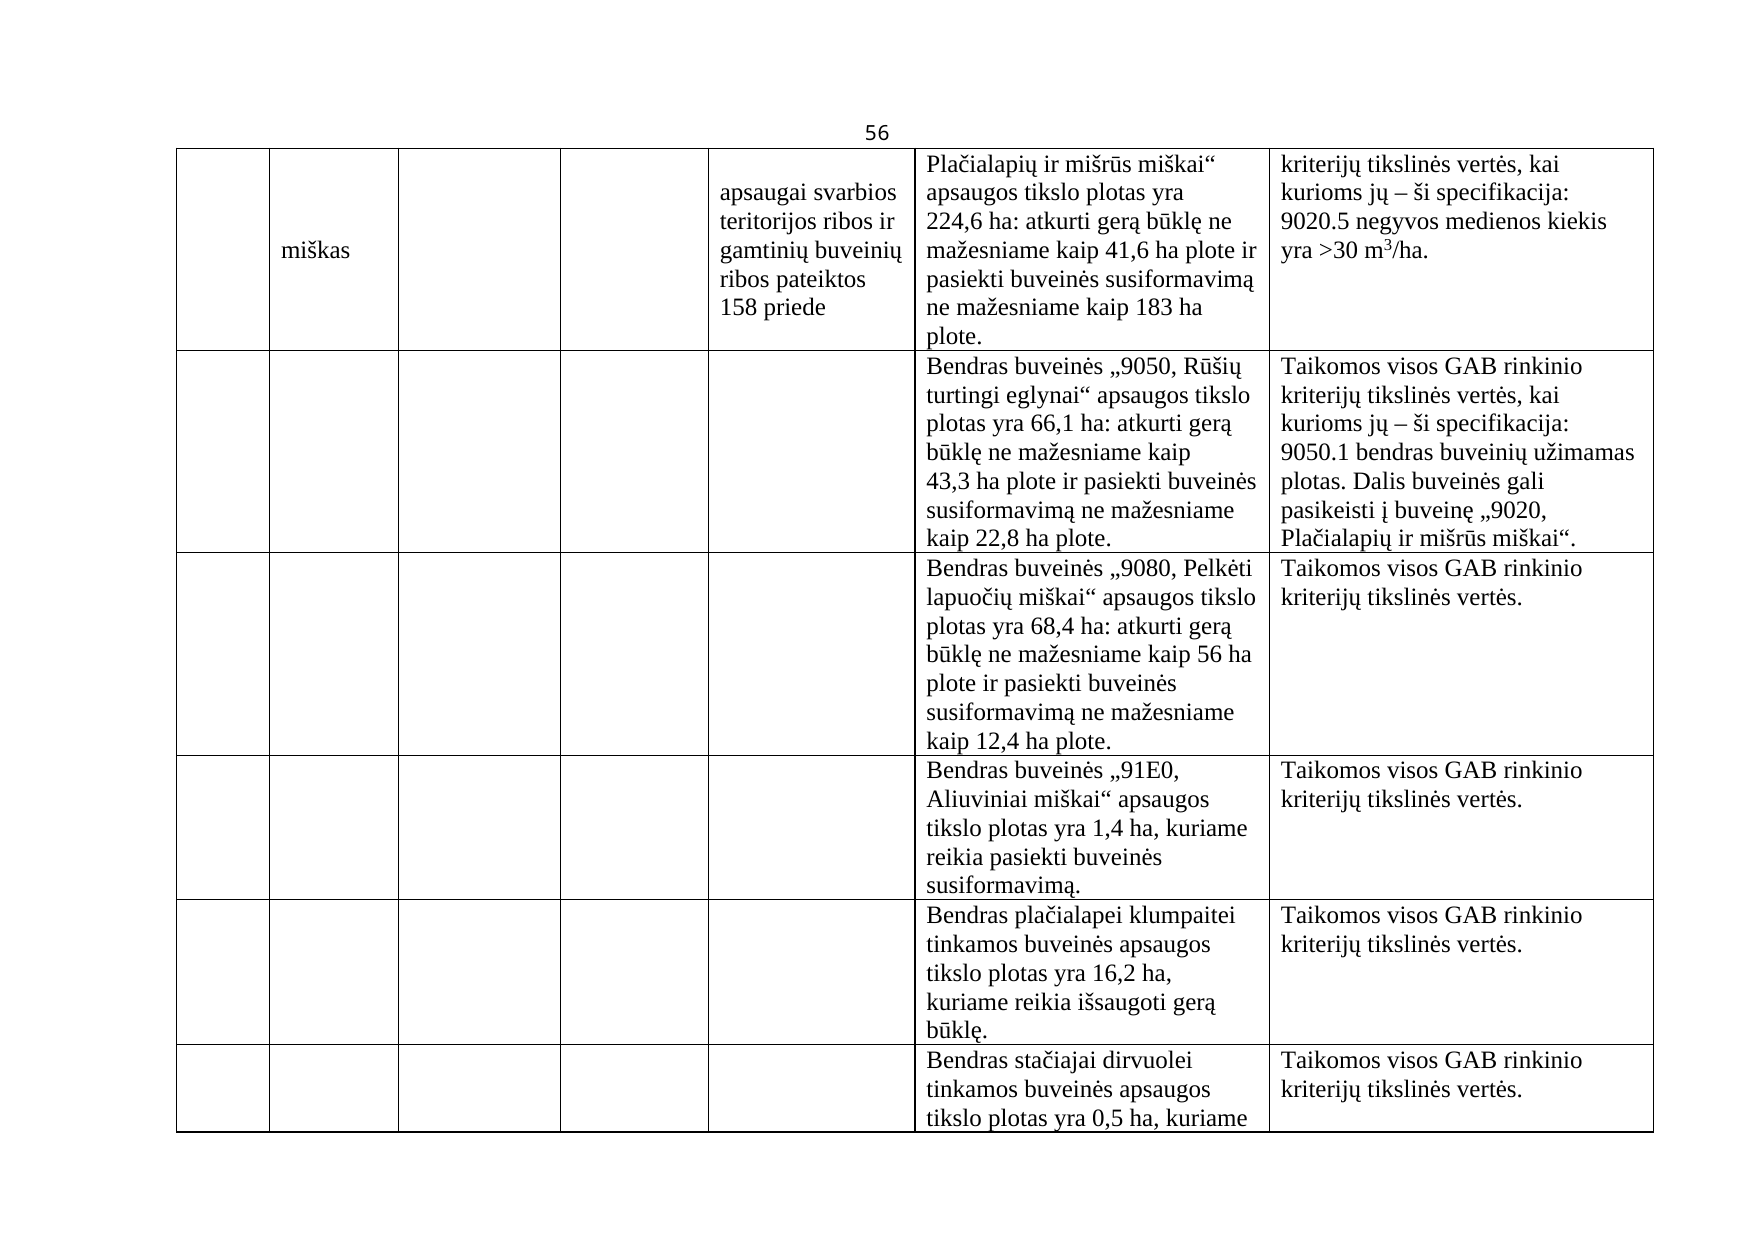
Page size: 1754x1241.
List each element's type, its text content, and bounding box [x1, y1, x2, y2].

table_header Plačialapių ir mišrūs miškai“ apsaugos tikslo plotas yra 224,6 ha: atkurti gerą būklę ne mažesniame kaip 41,6 ha plote ir pasiekti buveinės susiformavimą ne mažesniame kaip 183 ha plote. [916, 149, 1269, 350]
table_cell [270, 900, 398, 1044]
table_cell Bendras buveinės „9080, Pelkėti lapuočių miškai“ apsaugos tikslo plotas yra 68,4 ha: atkurti gerą būklę ne mažesniame kaip 56 ha plote ir pasiekti buveinės susiformavimą ne mažesniame kaip 12,4 ha plote. [916, 553, 1269, 754]
table_cell Bendras buveinės „91E0, Aliuviniai miškai“ apsaugos tikslo plotas yra 1,4 ha, kuriame reikia pasiekti buveinės susiformavimą. [916, 756, 1269, 899]
table_cell Taikomos visos GAB rinkinio kriterijų tikslinės vertės. [1270, 900, 1653, 1044]
table_cell [270, 1045, 398, 1131]
table_cell [709, 1045, 914, 1131]
table_cell [177, 553, 269, 754]
table_header [177, 149, 269, 350]
table_header kriterijų tikslinės vertės, kai kurioms jų – ši specifikacija: 9020.5 negyvos medienos kiekis yra >30 m3/ha. [1270, 149, 1653, 350]
table_cell [709, 553, 914, 754]
table_cell Taikomos visos GAB rinkinio kriterijų tikslinės vertės, kai kurioms jų – ši specifikacija: 9050.1 bendras buveinių užimamas plotas. Dalis buveinės gali pasikeisti į buveinę „9020, Plačialapių ir mišrūs miškai“. [1270, 351, 1653, 552]
table_cell Bendras stačiajai dirvuolei tinkamos buveinės apsaugos tikslo plotas yra 0,5 ha, kuriame [916, 1045, 1269, 1131]
table_header [399, 149, 560, 350]
table_cell [177, 756, 269, 899]
table_cell [270, 351, 398, 552]
table_cell [561, 1045, 708, 1131]
table_cell [399, 553, 560, 754]
table_cell [270, 553, 398, 754]
table_cell Taikomos visos GAB rinkinio kriterijų tikslinės vertės. [1270, 756, 1653, 899]
table_cell [561, 553, 708, 754]
table_cell [399, 900, 560, 1044]
table_cell [399, 1045, 560, 1131]
table_cell [399, 756, 560, 899]
table_cell Taikomos visos GAB rinkinio kriterijų tikslinės vertės. [1270, 553, 1653, 754]
table_cell [709, 756, 914, 899]
table_cell Bendras plačialapei klumpaitei tinkamos buveinės apsaugos tikslo plotas yra 16,2 ha, kuriame reikia išsaugoti gerą būklę. [916, 900, 1269, 1044]
table_cell [177, 1045, 269, 1131]
table_cell [709, 900, 914, 1044]
table_cell [561, 900, 708, 1044]
table_cell [709, 351, 914, 552]
table_header miškas [270, 149, 398, 350]
table_cell [561, 351, 708, 552]
table_header apsaugai svarbios teritorijos ribos ir gamtinių buveinių ribos pateiktos 158 priede [709, 149, 914, 350]
table_cell [270, 756, 398, 899]
table_header [561, 149, 708, 350]
table_cell Bendras buveinės „9050, Rūšių turtingi eglynai“ apsaugos tikslo plotas yra 66,1 ha: atkurti gerą būklę ne mažesniame kaip 43,3 ha plote ir pasiekti buveinės susiformavimą ne mažesniame kaip 22,8 ha plote. [916, 351, 1269, 552]
table_cell [177, 900, 269, 1044]
table_cell [561, 756, 708, 899]
table_cell Taikomos visos GAB rinkinio kriterijų tikslinės vertės. [1270, 1045, 1653, 1131]
table_cell [399, 351, 560, 552]
table_cell [177, 351, 269, 552]
